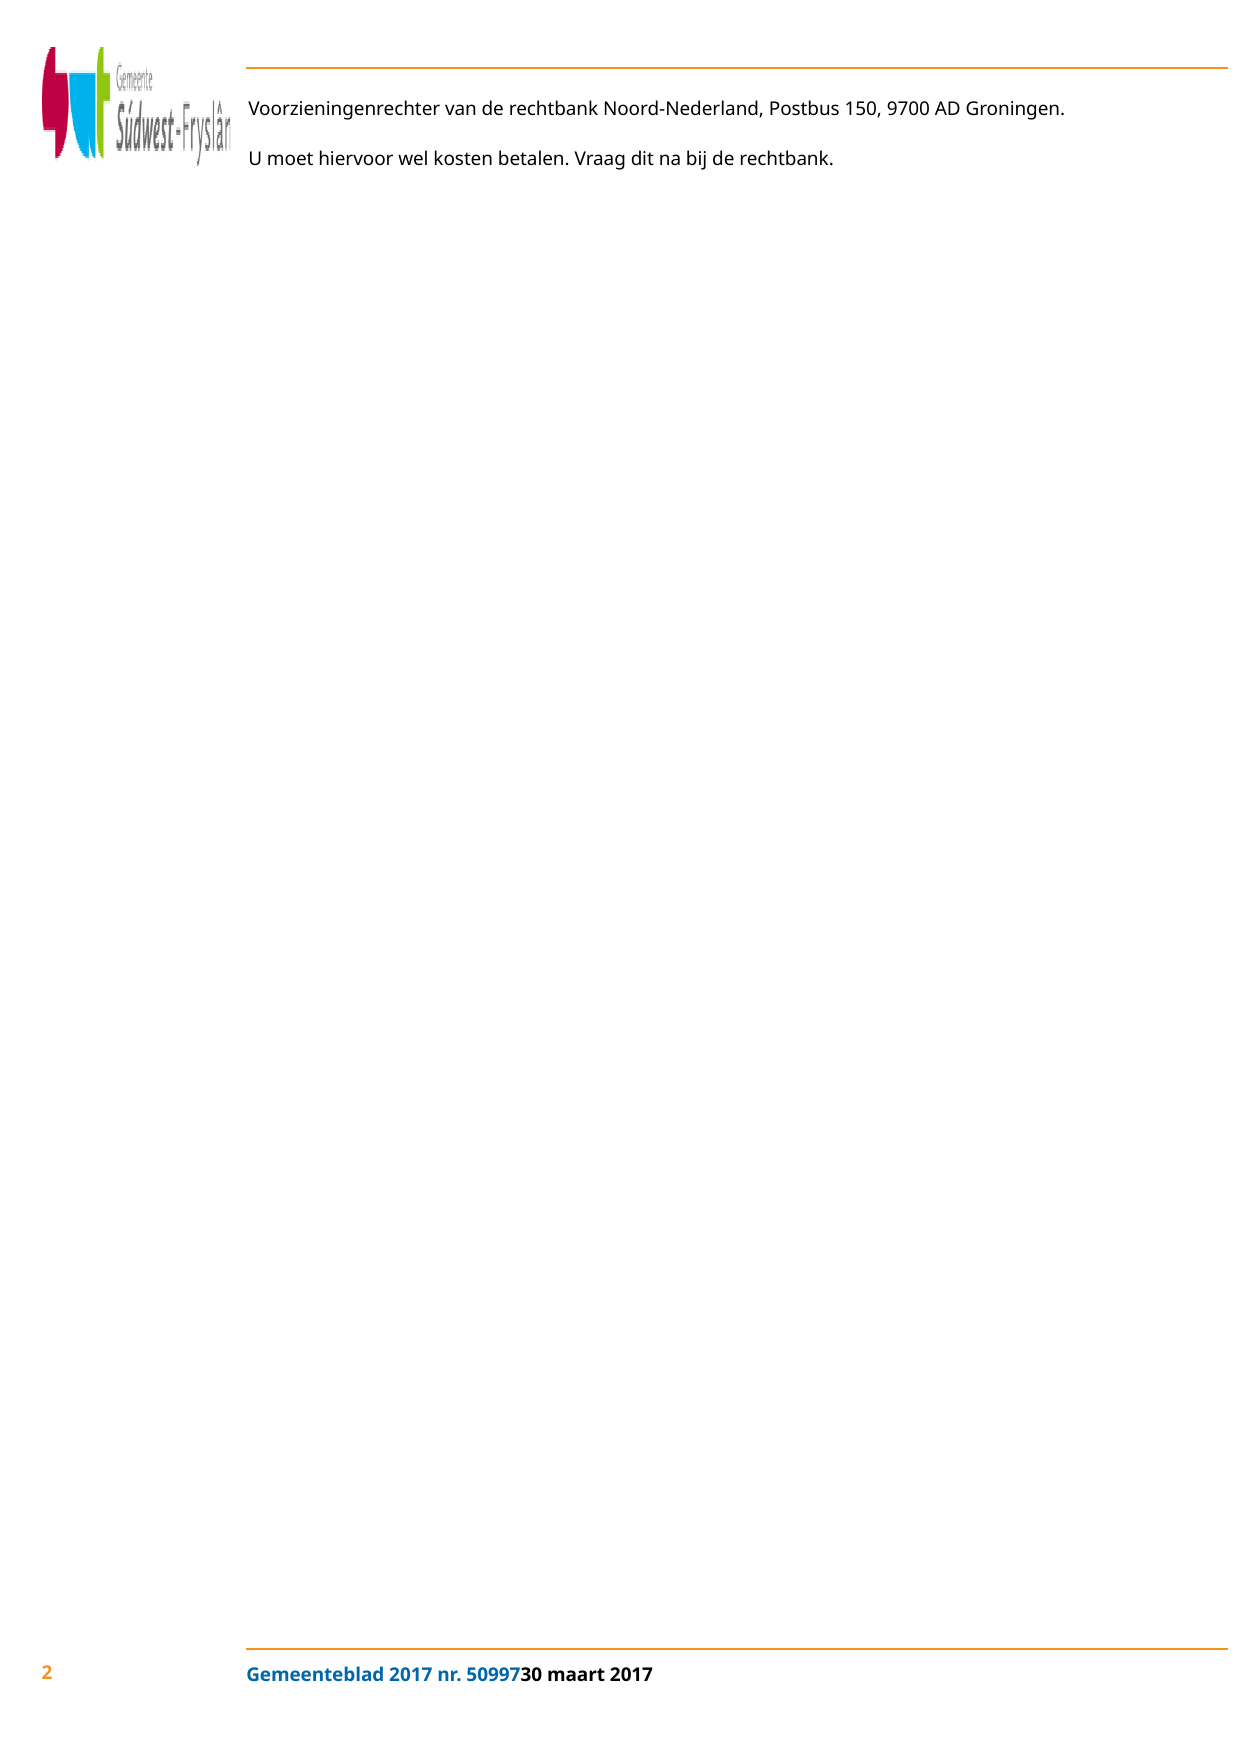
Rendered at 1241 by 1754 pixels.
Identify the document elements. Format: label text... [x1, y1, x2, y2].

text Voorzieningenrechter van de rechtbank Noord-Nederland, Postbus 150, 9700 AD Groningen. [248, 95, 1152, 121]
picture [41, 47, 231, 172]
text U moet hiervoor wel kosten betalen. Vraag dit na bij de rechtbank. [248, 145, 1152, 171]
